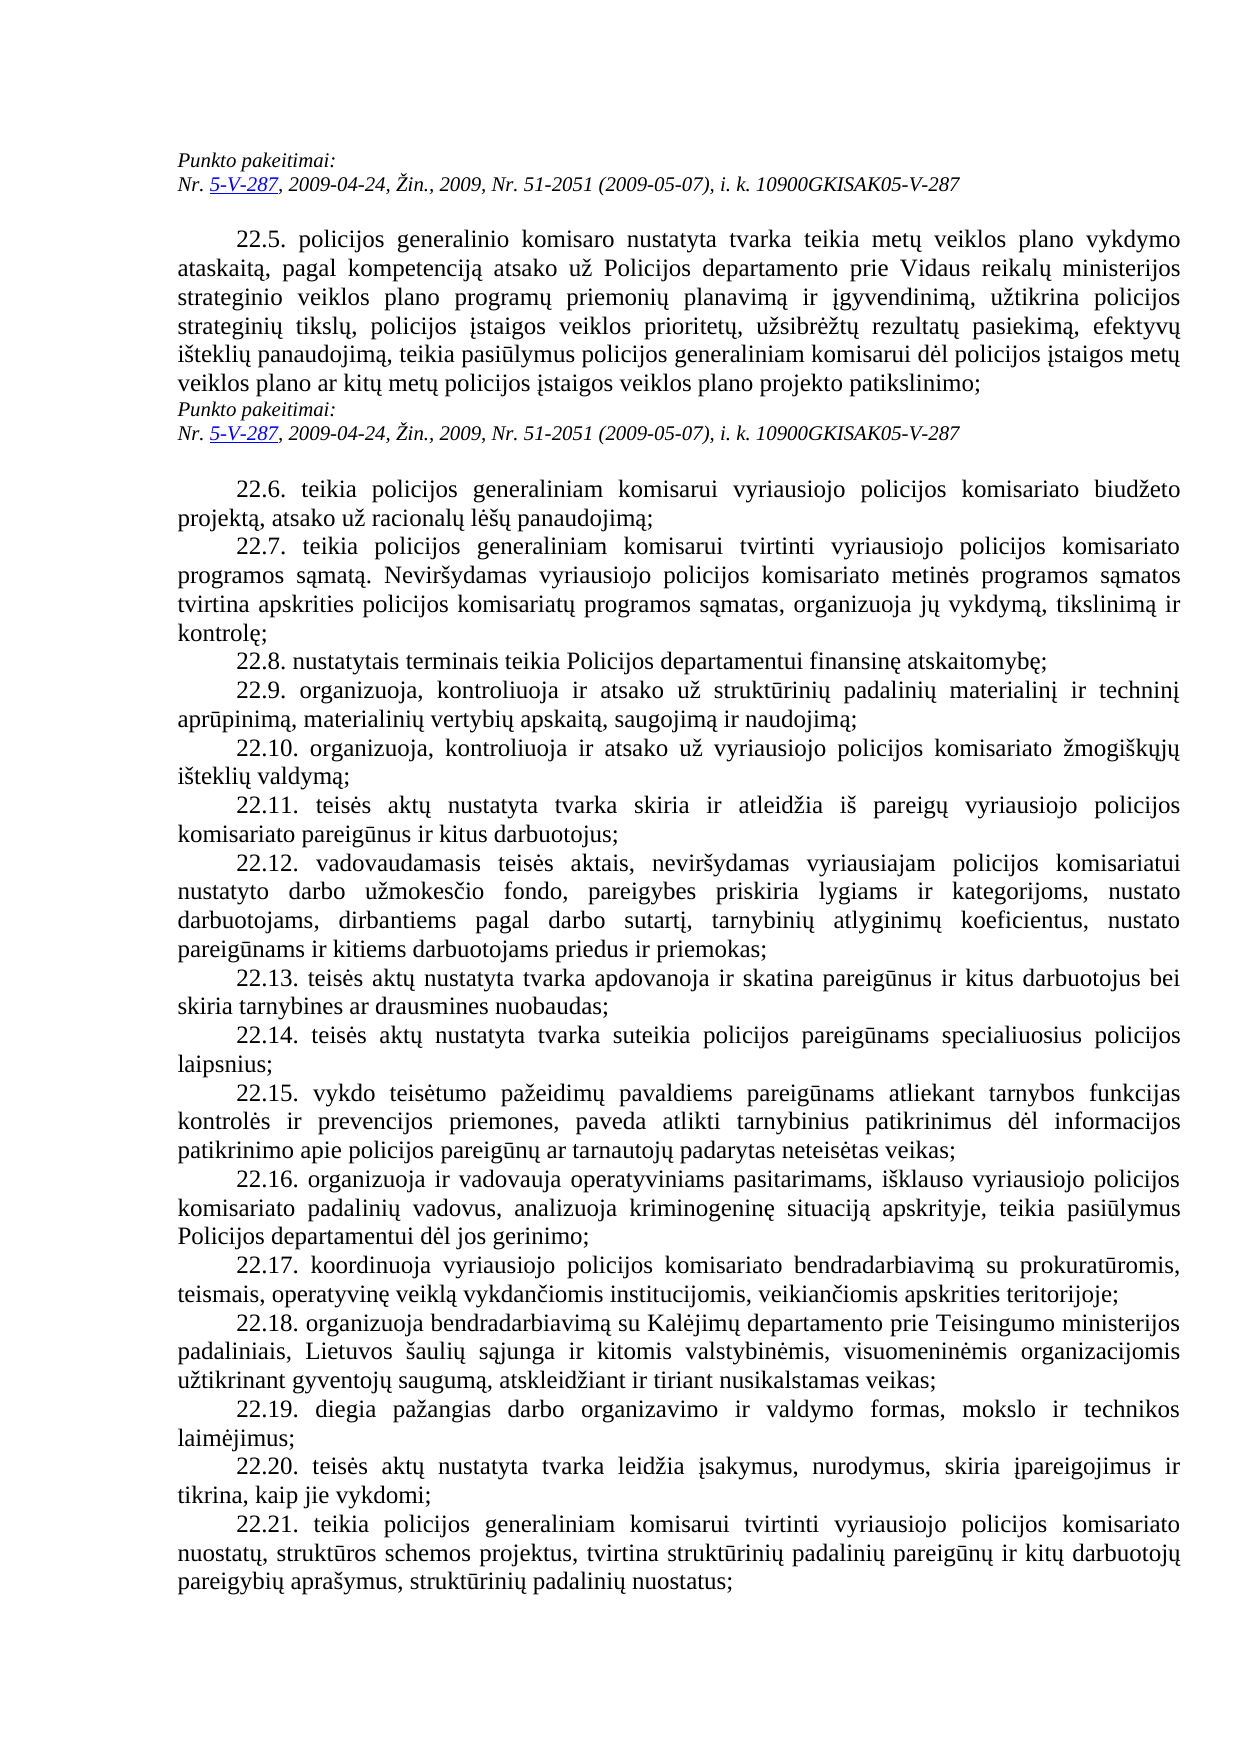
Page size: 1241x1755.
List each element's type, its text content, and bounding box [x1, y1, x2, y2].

text 22.7. teikia policijos generaliniam komisarui tvirtinti vyriausiojo policijos komisariato programos sąmatą. Neviršydamas vyriausiojo policijos komisariato metinės programos sąmatos tvirtina apskrities policijos komisariatų programos sąmatas, organizuoja jų vykdymą, tikslinimą ir kontrolę; [177, 531, 1181, 646]
text Nr. 5-V-287, 2009-04-24, Žin., 2009, Nr. 51-2051 (2009-05-07), i. k. 10900GKISAK05-V-287 [177, 421, 1181, 445]
text 22.16. organizuoja ir vadovauja operatyviniams pasitarimams, išklauso vyriausiojo policijos komisariato padalinių vadovus, analizuoja kriminogeninę situaciją apskrityje, teikia pasiūlymus Policijos departamentui dėl jos gerinimo; [177, 1164, 1181, 1250]
text 22.12. vadovaudamasis teisės aktais, neviršydamas vyriausiajam policijos komisariatui nustatyto darbo užmokesčio fondo, pareigybes priskiria lygiams ir kategorijoms, nustato darbuotojams, dirbantiems pagal darbo sutartį, tarnybinių atlyginimų koeficientus, nustato pareigūnams ir kitiems darbuotojams priedus ir priemokas; [177, 848, 1181, 963]
text 22.9. organizuoja, kontroliuoja ir atsako už struktūrinių padalinių materialinį ir techninį aprūpinimą, materialinių vertybių apskaitą, saugojimą ir naudojimą; [177, 675, 1181, 733]
text 22.11. teisės aktų nustatyta tvarka skiria ir atleidžia iš pareigų vyriausiojo policijos komisariato pareigūnus ir kitus darbuotojus; [177, 790, 1181, 848]
text 22.19. diegia pažangias darbo organizavimo ir valdymo formas, mokslo ir technikos laimėjimus; [177, 1394, 1181, 1451]
text 22.20. teisės aktų nustatyta tvarka leidžia įsakymus, nurodymus, skiria įpareigojimus ir tikrina, kaip jie vykdomi; [177, 1451, 1181, 1509]
text 22.14. teisės aktų nustatyta tvarka suteikia policijos pareigūnams specialiuosius policijos laipsnius; [177, 1020, 1181, 1078]
text 22.13. teisės aktų nustatyta tvarka apdovanoja ir skatina pareigūnus ir kitus darbuotojus bei skiria tarnybines ar drausmines nuobaudas; [177, 963, 1181, 1020]
text Punkto pakeitimai: [177, 397, 1181, 421]
text Punkto pakeitimai: [177, 148, 1181, 172]
text 22.10. organizuoja, kontroliuoja ir atsako už vyriausiojo policijos komisariato žmogiškųjų išteklių valdymą; [177, 733, 1181, 790]
text 22.15. vykdo teisėtumo pažeidimų pavaldiems pareigūnams atliekant tarnybos funkcijas kontrolės ir prevencijos priemones, paveda atlikti tarnybinius patikrinimus dėl informacijos patikrinimo apie policijos pareigūnų ar tarnautojų padarytas neteisėtas veikas; [177, 1078, 1181, 1164]
text 22.18. organizuoja bendradarbiavimą su Kalėjimų departamento prie Teisingumo ministerijos padaliniais, Lietuvos šaulių sąjunga ir kitomis valstybinėmis, visuomeninėmis organizacijomis užtikrinant gyventojų saugumą, atskleidžiant ir tiriant nusikalstamas veikas; [177, 1308, 1181, 1394]
text 22.17. koordinuoja vyriausiojo policijos komisariato bendradarbiavimą su prokuratūromis, teismais, operatyvinę veiklą vykdančiomis institucijomis, veikiančiomis apskrities teritorijoje; [177, 1250, 1181, 1308]
text 22.8. nustatytais terminais teikia Policijos departamentui finansinę atskaitomybę; [177, 646, 1181, 675]
text Nr. 5-V-287, 2009-04-24, Žin., 2009, Nr. 51-2051 (2009-05-07), i. k. 10900GKISAK05-V-287 [177, 172, 1181, 196]
text 22.6. teikia policijos generaliniam komisarui vyriausiojo policijos komisariato biudžeto projektą, atsako už racionalų lėšų panaudojimą; [177, 474, 1181, 531]
text 22.5. policijos generalinio komisaro nustatyta tvarka teikia metų veiklos plano vykdymo ataskaitą, pagal kompetenciją atsako už Policijos departamento prie Vidaus reikalų ministerijos strateginio veiklos plano programų priemonių planavimą ir įgyvendinimą, užtikrina policijos strateginių tikslų, policijos įstaigos veiklos prioritetų, užsibrėžtų rezultatų pasiekimą, efektyvų išteklių panaudojimą, teikia pasiūlymus policijos generaliniam komisarui dėl policijos įstaigos metų veiklos plano ar kitų metų policijos įstaigos veiklos plano projekto patikslinimo; [177, 224, 1181, 397]
text 22.21. teikia policijos generaliniam komisarui tvirtinti vyriausiojo policijos komisariato nuostatų, struktūros schemos projektus, tvirtina struktūrinių padalinių pareigūnų ir kitų darbuotojų pareigybių aprašymus, struktūrinių padalinių nuostatus; [177, 1509, 1181, 1595]
